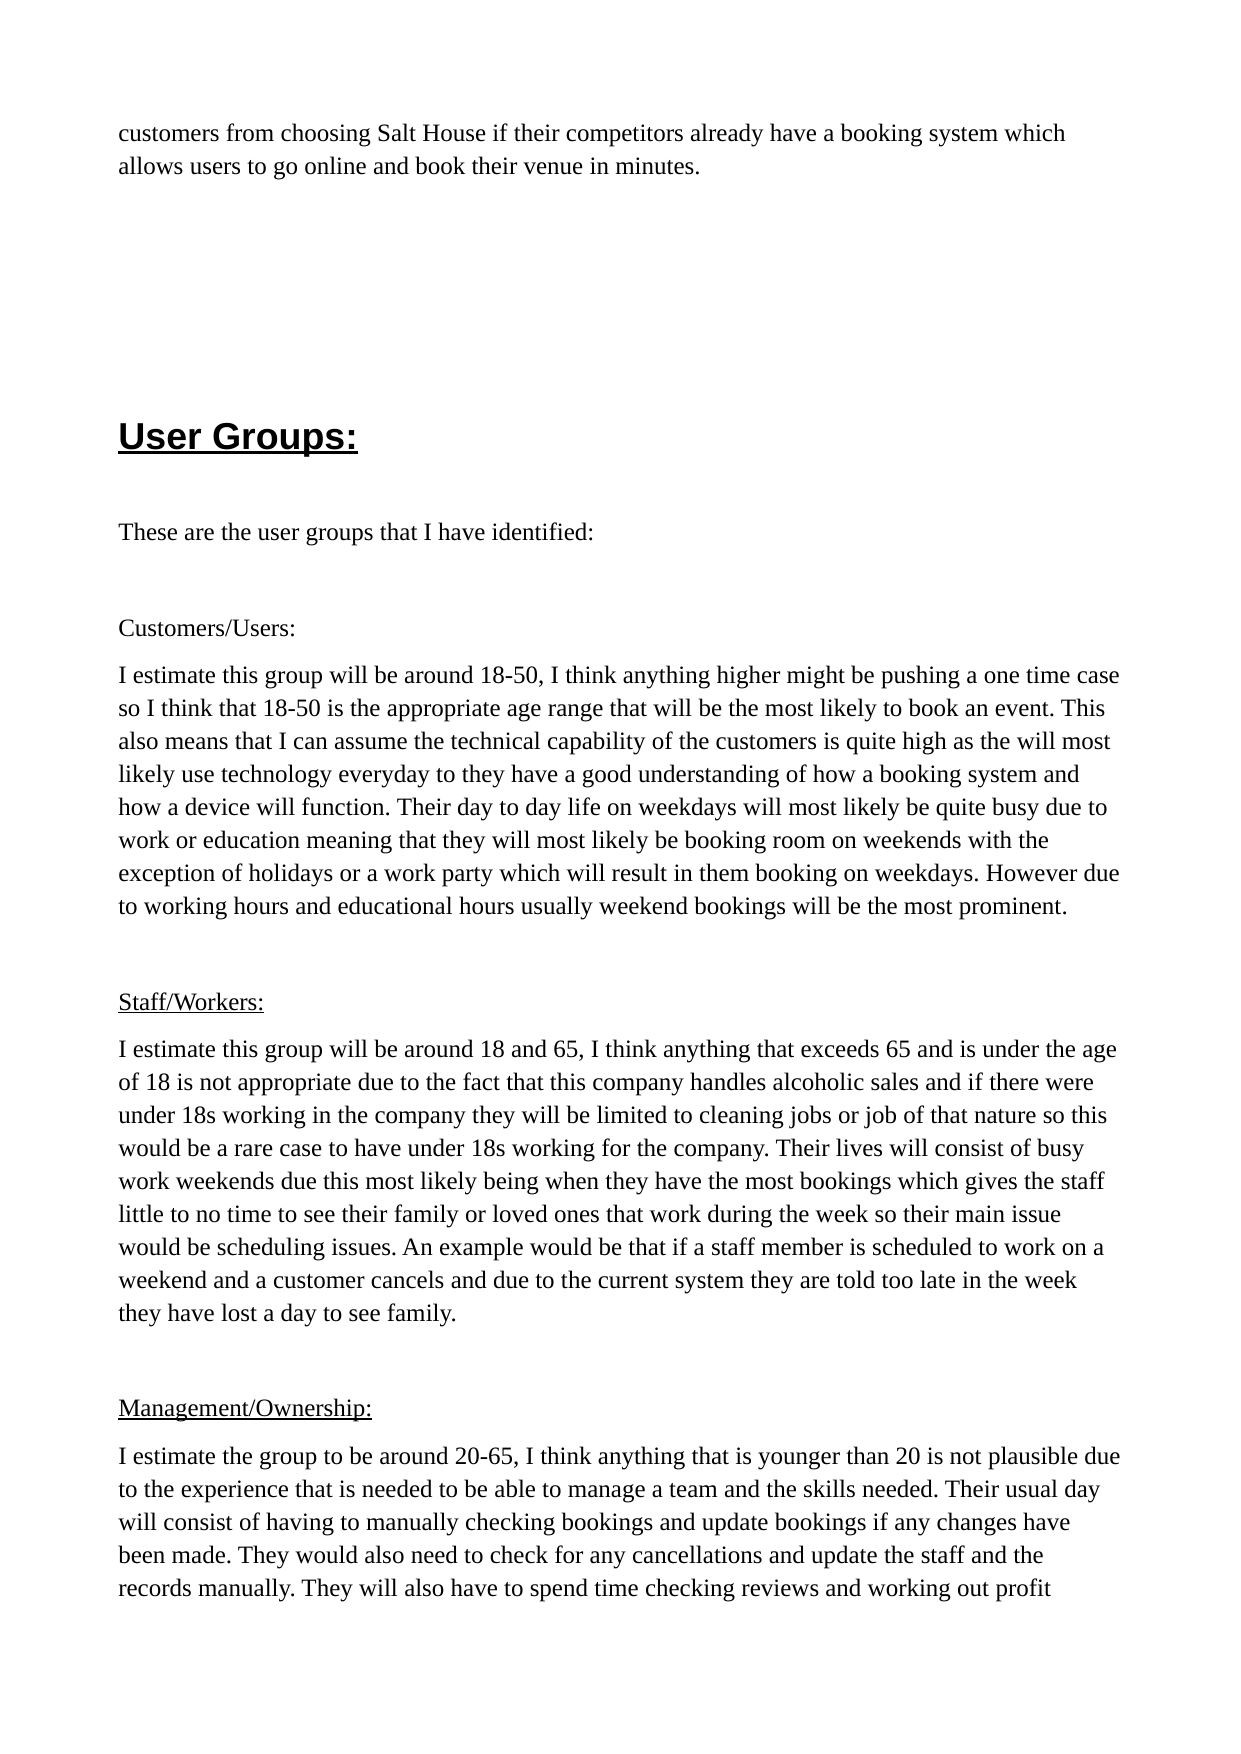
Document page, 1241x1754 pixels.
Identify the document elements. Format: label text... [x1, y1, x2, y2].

text Management/Ownership: [118, 1393, 1122, 1422]
text Staff/Workers: [118, 987, 1122, 1015]
subtitle ­User Groups: [118, 414, 1122, 457]
text customers from choosing Salt House if their competitors already have a booking system which allows users to go online and book their venue in minutes. [118, 118, 1122, 180]
text These are the user groups that I have identified: [118, 517, 1122, 546]
text I estimate the group to be around 20-65, I think anything that is younger than 20 is not plausible due to the experience that is needed to be able to manage a team and the skills needed. Their usual day will consist of having to manually checking bookings and update bookings if any changes have been made. They would also need to check for any cancellations and update the staff and the records manually. They will also have to spend time checking reviews and working out profit [118, 1441, 1122, 1602]
text I estimate this group will be around 18 and 65, I think anything that exceeds 65 and is under the age of 18 is not appropriate due to the fact that this company handles alcoholic sales and if there were under 18s working in the company they will be limited to cleaning jobs or job of that nature so this would be a rare case to have under 18s working for the company. Their lives will consist of busy work weekends due this most likely being when they have the most bookings which gives the staff little to no time to see their family or loved ones that work during the week so their main issue would be scheduling issues. An example would be that if a staff member is scheduled to work on a weekend and a customer cancels and due to the current system they are told too late in the week they have lost a day to see family. [118, 1034, 1122, 1327]
text Customers/Users: [118, 613, 1122, 641]
text I estimate this group will be around 18-50, I think anything higher might be pushing a one time case so I think that 18-50 is the appropriate age range that will be the most likely to book an event. This also means that I can assume the technical capability of the customers is quite high as the will most likely use technology everyday to they have a good understanding of how a booking system and how a device will function. Their day to day life on weekdays will most likely be quite busy due to work or education meaning that they will most likely be booking room on weekends with the exception of holidays or a work party which will result in them booking on weekdays. However due to working hours and educational hours usually weekend bookings will be the most prominent. [118, 660, 1122, 920]
